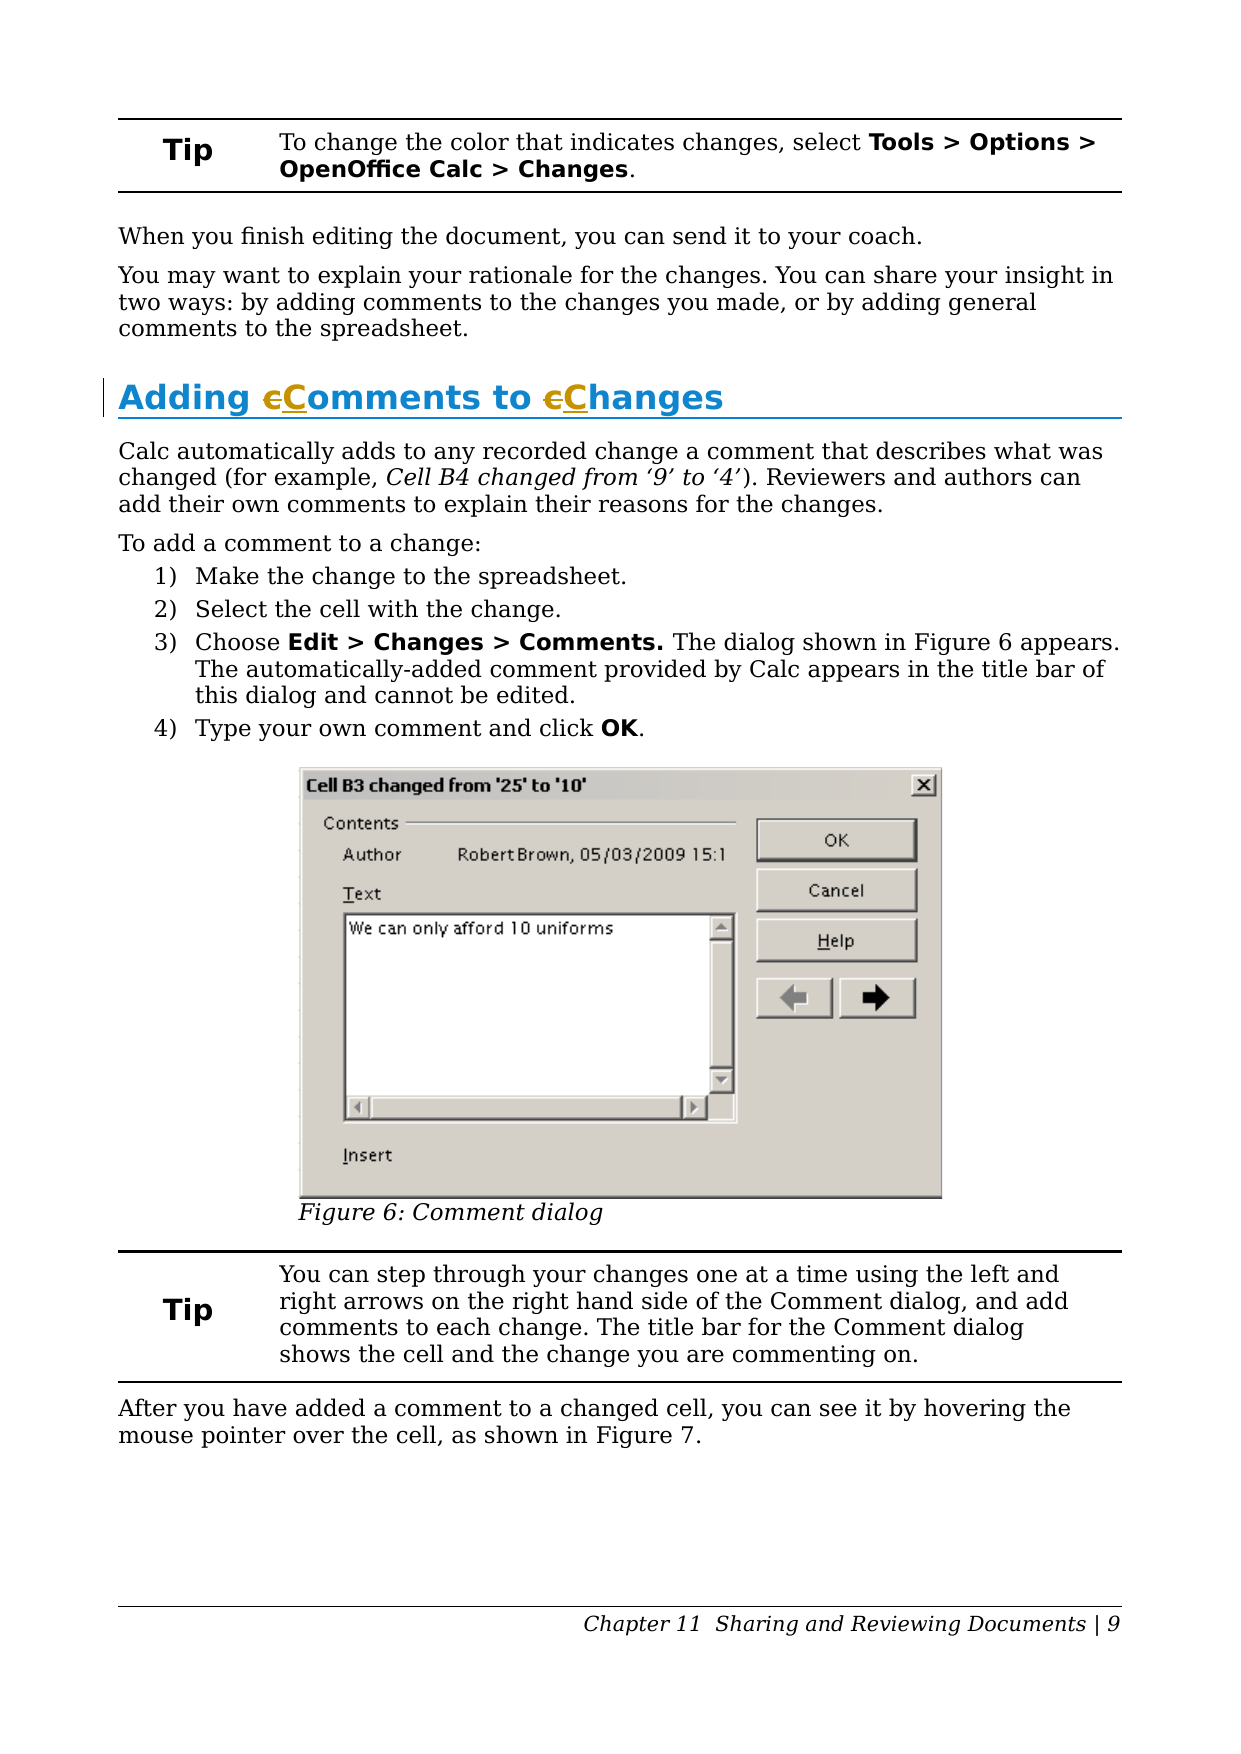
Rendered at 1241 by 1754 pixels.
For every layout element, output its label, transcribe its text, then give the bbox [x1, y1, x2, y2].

text When you finish editing the document, you can send it to your coach. [118, 223, 1122, 249]
table_header To change the color that indicates changes, select Tools > Options > OpenOffice Calc > Changes. [258, 120, 1122, 191]
text You may want to explain your rationale for the changes. You can share your insight in two ways: by adding comments to the changes you made, or by adding general comments to the spreadsheet. [118, 262, 1122, 342]
table_header Tip [118, 120, 258, 191]
text Figure 6: Comment dialog [298, 1199, 942, 1225]
subtitle Adding Comments to Changes [118, 378, 1122, 417]
text After you have added a comment to a changed cell, you can see it by hovering the mouse pointer over the cell, as shown in Figure 7. [118, 1396, 1122, 1449]
list Make the change to the spreadsheet. [177, 563, 1122, 590]
list Select the cell with the change. [177, 596, 1122, 623]
table_header Tip [118, 1253, 258, 1381]
list To add a comment to a change: [118, 530, 1122, 557]
picture [298, 767, 943, 1199]
list Type your own comment and click OK. [177, 716, 1122, 742]
list Choose Edit > Changes > Comments. The dialog shown in Figure 6 appears. The automatically-added comment provided by Calc appears in the title bar of this dialog and cannot be edited. [177, 629, 1122, 709]
text Calc automatically adds to any recorded change a comment that describes what was changed (for example, Cell B4 changed from ‘9’ to ‘4’). Reviewers and authors can add their own comments to explain their reasons for the changes. [118, 438, 1122, 518]
table_header You can step through your changes one at a time using the left and right arrows on the right hand side of the Comment dialog, and add comments to each change. The title bar for the Comment dialog shows the cell and the change you are commenting on. [258, 1253, 1122, 1381]
